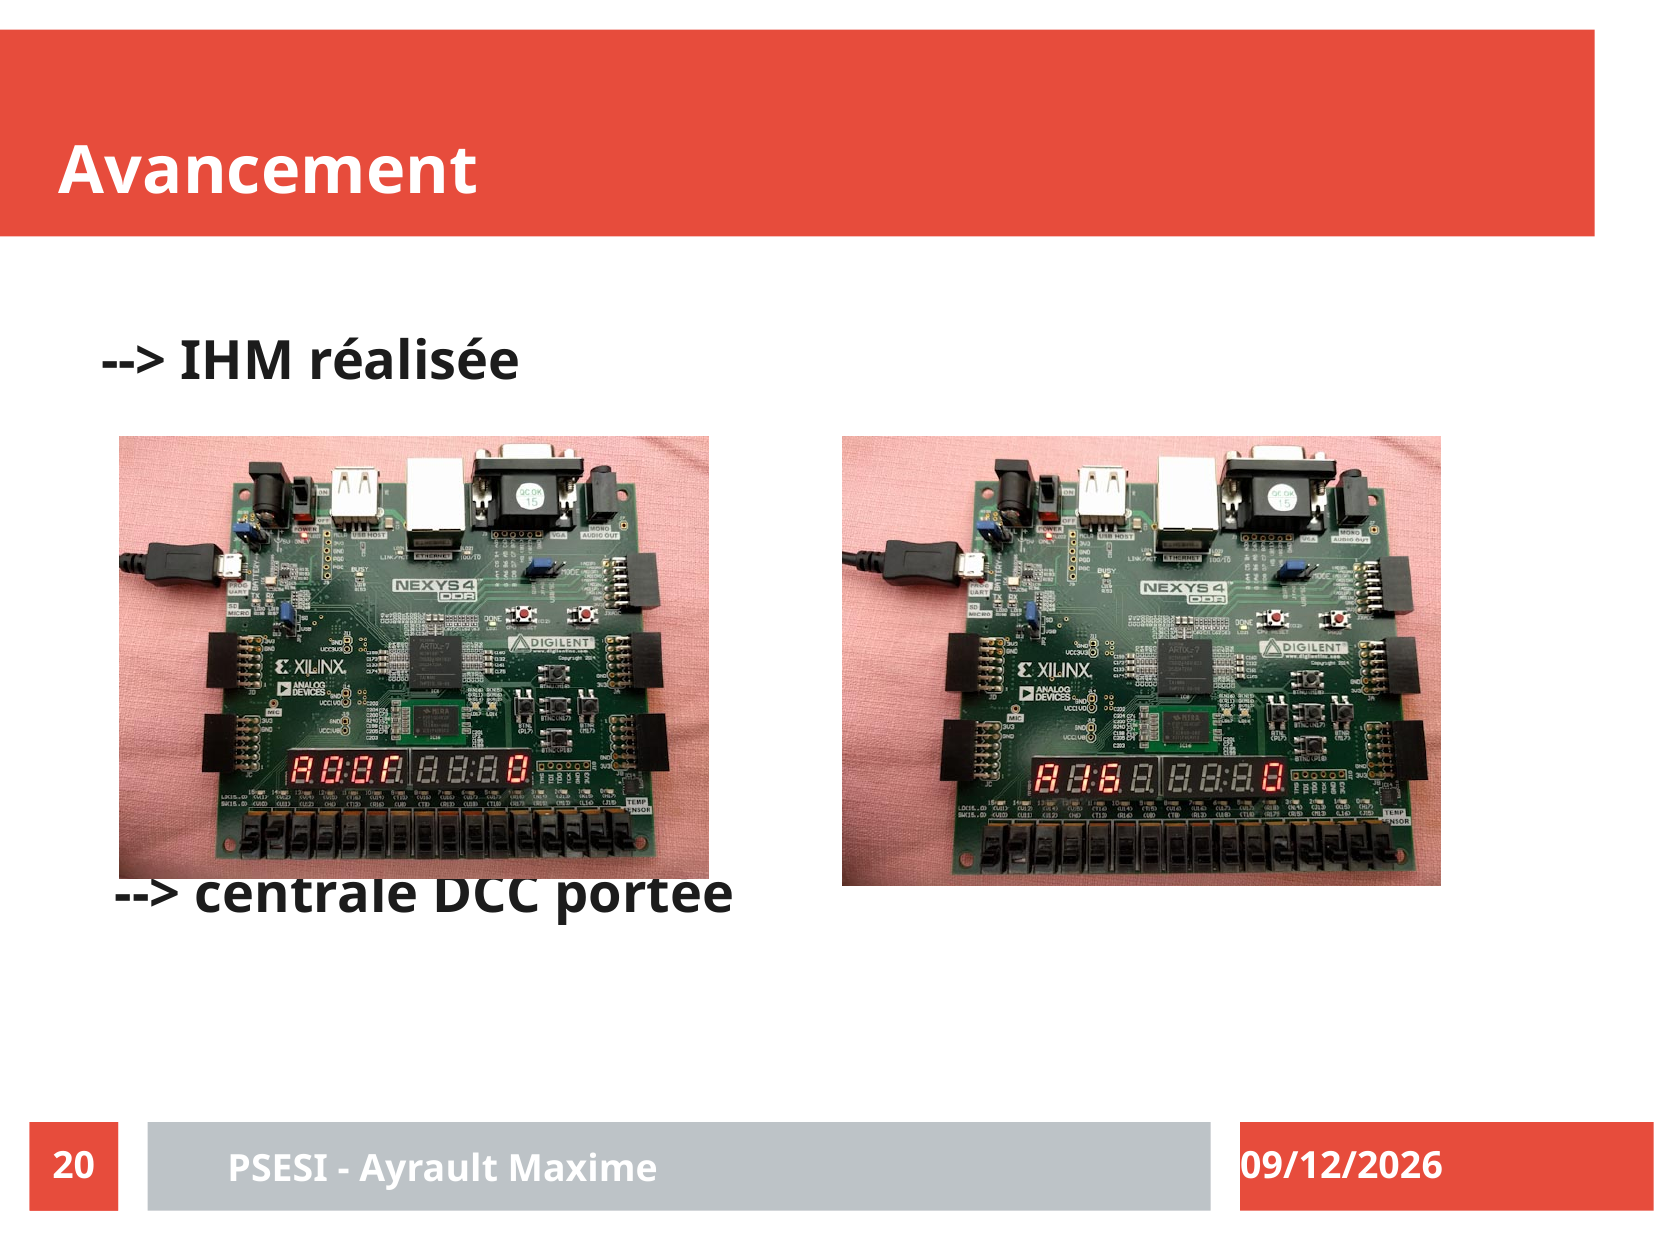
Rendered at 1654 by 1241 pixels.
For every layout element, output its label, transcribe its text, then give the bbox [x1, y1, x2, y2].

text_box PSESI - Ayrault Maxime [177, 1122, 709, 1211]
text_box 06/03/2017 [1240, 1122, 1625, 1211]
text_box [29, 1122, 119, 1211]
title Avancement [59, 59, 1595, 207]
picture [119, 437, 709, 879]
picture [842, 437, 1441, 886]
list --> IHM réalisée --> centrale DCC portée [59, 324, 1565, 1093]
